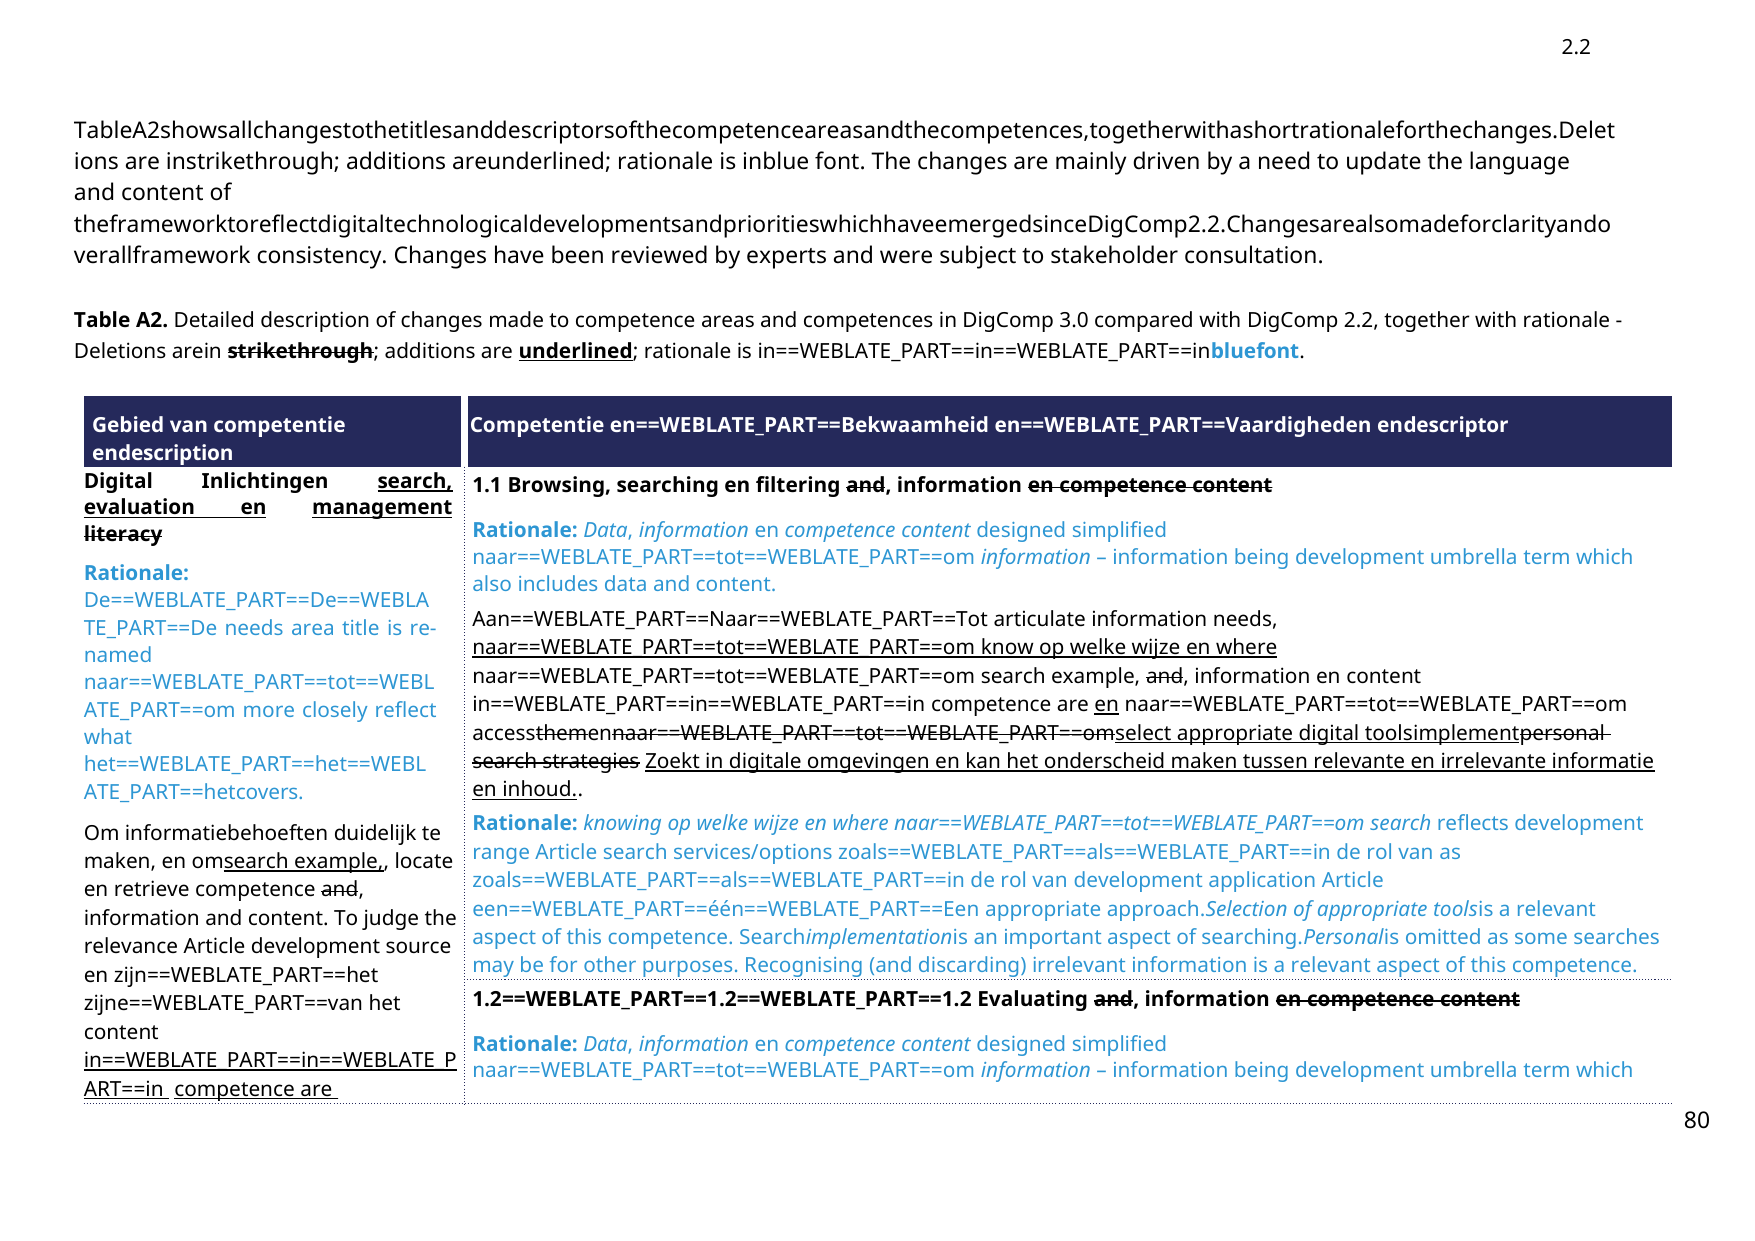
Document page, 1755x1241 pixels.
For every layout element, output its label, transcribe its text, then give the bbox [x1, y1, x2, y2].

text Table A2. Detailed description of changes made to competence areas and competences in DigComp 3.0 compared with DigComp 2.2, together with rationale - Deletions arein strikethrough; additions are underlined; rationale is in==WEBLATE_PART==in==WEBLATE_PART==inbluefont. [74, 305, 1710, 365]
table_header Competentie en==WEBLATE_PART==Bekwaamheid en==WEBLATE_PART==Vaardigheden endescriptor [468, 396, 1672, 467]
table_cell 1.2==WEBLATE_PART==1.2==WEBLATE_PART==1.2 Evaluating and, information en competence content Rationale: Data, information en competence content designed simplified naar==WEBLATE_PART==tot==WEBLATE_PART==om information – information being development umbrella term which [464, 979, 1672, 1103]
table_cell Digital Inlichtingen search, evaluation en management literacy Rationale: De==WEBLATE_PART==De==WEBLATE_PART==De needs area title is re-named naar==WEBLATE_PART==tot==WEBLATE_PART==om more closely reflect what het==WEBLATE_PART==het==WEBLATE_PART==hetcovers. Om informatiebehoeften duidelijk te maken, en omsearch example,, locate en retrieve competence and, information and content. To judge the relevance Article development source en zijn==WEBLATE_PART==het zijne==WEBLATE_PART==van het content in==WEBLATE_PART==in==WEBLATE_PART==in competence are [84, 467, 464, 1103]
text TableA2showsallchangestothetitlesanddescriptorsofthecompetenceareasandthecompetences,togetherwithashortrationaleforthechanges.Deletions are instrikethrough; additions areunderlined; rationale is inblue font. The changes are mainly driven by a need to update the language and content of theframeworktoreflectdigitaltechnologicaldevelopmentsandprioritieswhichhaveemergedsinceDigComp2.2.Changesarealsomadeforclarityandoverallframework consistency. Changes have been reviewed by experts and were subject to stakeholder consultation. [74, 114, 1617, 270]
table_cell 1.1 Browsing, searching en filtering and, information en competence content Rationale: Data, information en competence content designed simplified naar==WEBLATE_PART==tot==WEBLATE_PART==om information – information being development umbrella term which also includes data and content. Aan==WEBLATE_PART==Naar==WEBLATE_PART==Tot articulate information needs, naar==WEBLATE_PART==tot==WEBLATE_PART==om know op welke wijze en where naar==WEBLATE_PART==tot==WEBLATE_PART==om search example, and, information en content in==WEBLATE_PART==in==WEBLATE_PART==in competence are en naar==WEBLATE_PART==tot==WEBLATE_PART==om accessthemennaar==WEBLATE_PART==tot==WEBLATE_PART==omselect appropriate digital toolsimplementpersonal search strategies Zoekt in digitale omgevingen en kan het onderscheid maken tussen relevante en irrelevante informatie en inhoud.. Rationale: knowing op welke wijze en where naar==WEBLATE_PART==tot==WEBLATE_PART==om search reflects development range Article search services/options zoals==WEBLATE_PART==als==WEBLATE_PART==in de rol van as zoals==WEBLATE_PART==als==WEBLATE_PART==in de rol van development application Article een==WEBLATE_PART==één==WEBLATE_PART==Een appropriate approach.Selection of appropriate toolsis a relevant aspect of this competence. Searchimplementationis an important aspect of searching.Personalis omitted as some searches may be for other purposes. Recognising (and discarding) irrelevant information is a relevant aspect of this competence. [464, 467, 1672, 979]
table_header Gebied van competentie endescription [84, 396, 461, 467]
